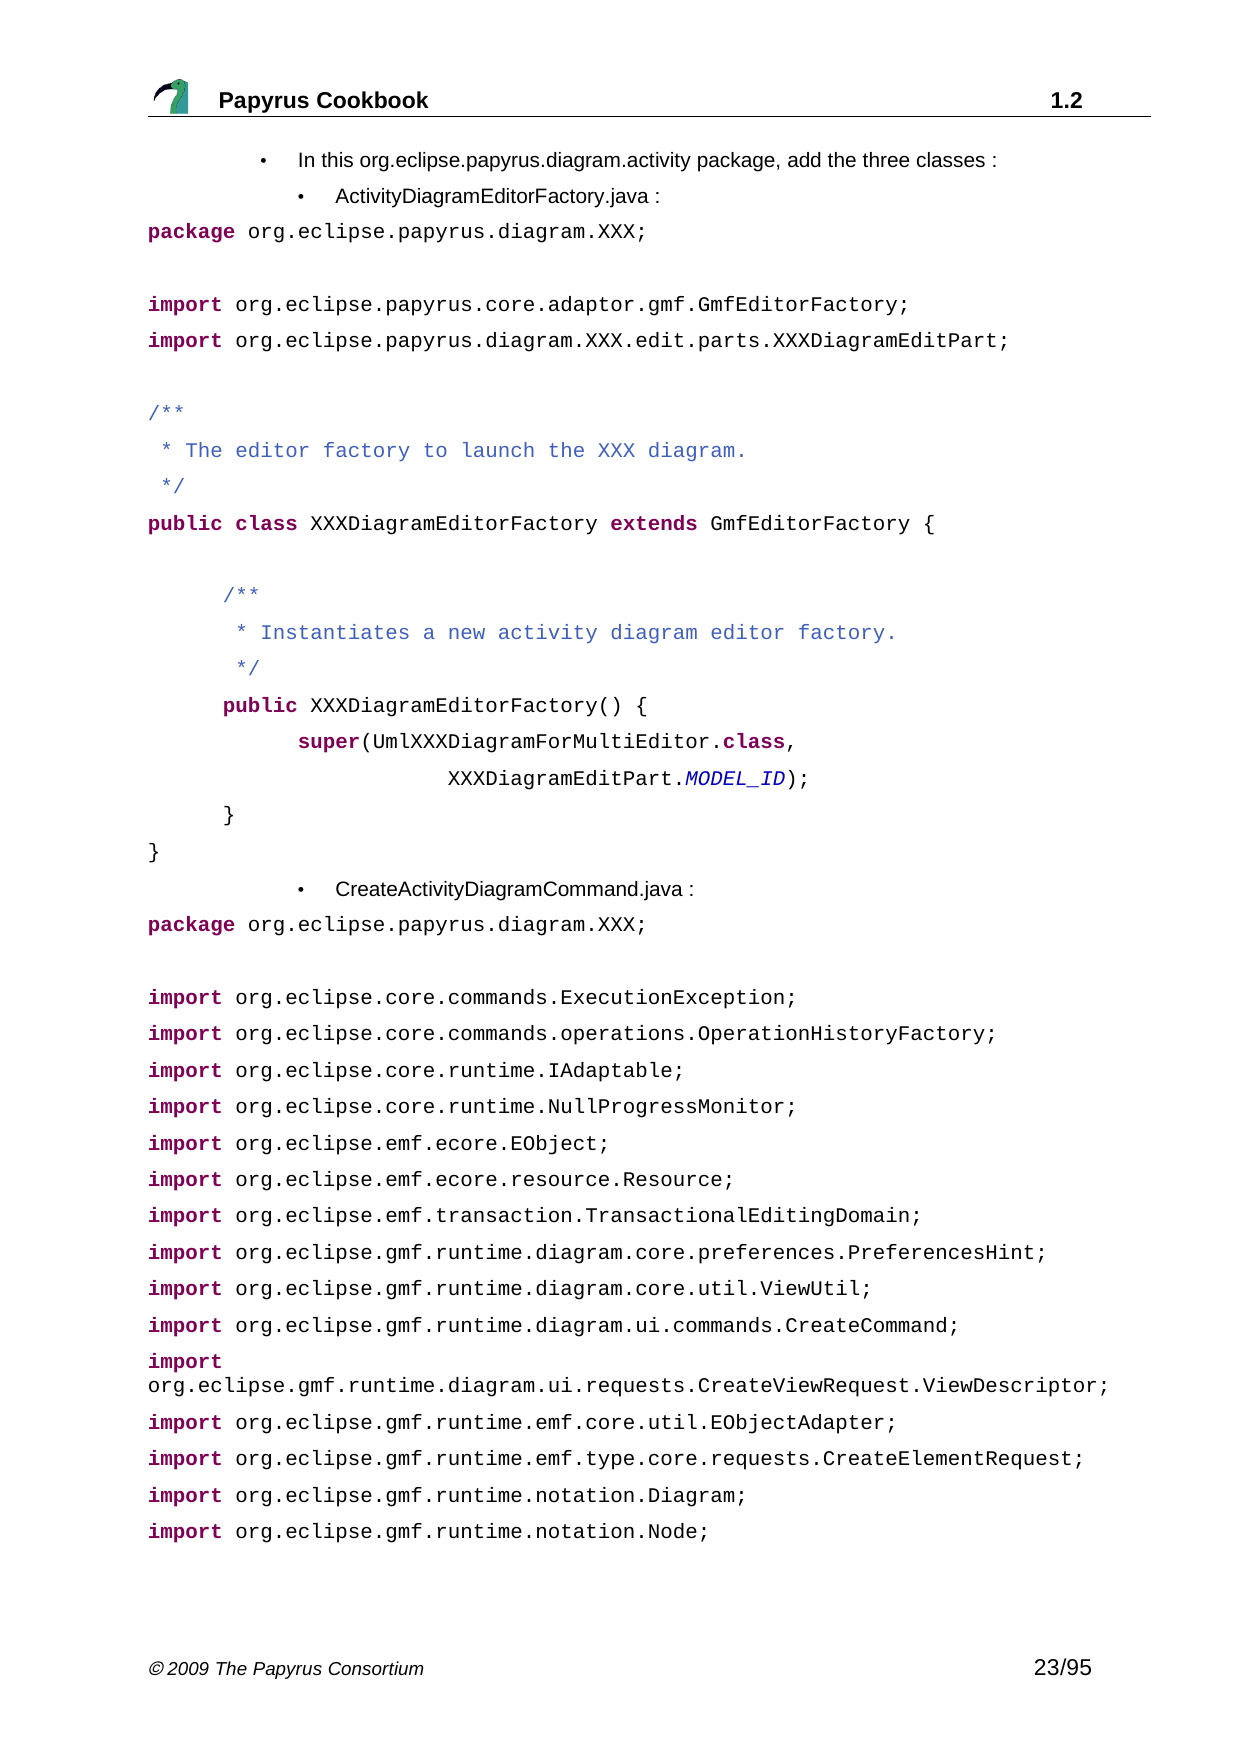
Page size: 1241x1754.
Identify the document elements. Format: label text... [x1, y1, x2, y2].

text import org.eclipse.gmf.runtime.diagram.core.preferences.PreferencesHint; [148, 1242, 1151, 1266]
text /** [148, 585, 1151, 609]
text import org.eclipse.core.runtime.NullProgressMonitor; [148, 1096, 1151, 1120]
text /** [148, 403, 1151, 427]
text import org.eclipse.gmf.runtime.diagram.core.util.ViewUtil; [148, 1278, 1151, 1302]
text import org.eclipse.emf.ecore.EObject; [148, 1132, 1151, 1156]
text import org.eclipse.core.commands.operations.OperationHistoryFactory; [148, 1023, 1151, 1047]
text */ [148, 476, 1151, 500]
text import org.eclipse.gmf.runtime.emf.core.util.EObjectAdapter; [148, 1412, 1151, 1436]
text */ [148, 658, 1151, 682]
text import org.eclipse.core.runtime.IAdaptable; [148, 1059, 1151, 1083]
text package org.eclipse.papyrus.diagram.XXX; [148, 914, 1151, 938]
text import org.eclipse.gmf.runtime.diagram.ui.requests.CreateViewRequest.ViewDescriptor; [148, 1351, 1151, 1399]
list CreateActivityDiagramCommand.java : [298, 877, 1151, 901]
text import org.eclipse.gmf.runtime.diagram.ui.commands.CreateCommand; [148, 1315, 1151, 1339]
text } [148, 841, 1151, 864]
text import org.eclipse.gmf.runtime.emf.type.core.requests.CreateElementRequest; [148, 1448, 1151, 1472]
text public XXXDiagramEditorFactory() { [148, 695, 1151, 719]
text import org.eclipse.emf.ecore.resource.Resource; [148, 1169, 1151, 1193]
text import org.eclipse.papyrus.core.adaptor.gmf.GmfEditorFactory; [148, 294, 1151, 318]
text import org.eclipse.core.commands.ExecutionException; [148, 987, 1151, 1011]
list In this org.eclipse.papyrus.diagram.activity package, add the three classes : [260, 148, 1151, 172]
text import org.eclipse.gmf.runtime.notation.Node; [148, 1521, 1151, 1545]
text package org.eclipse.papyrus.diagram.XXX; [148, 221, 1151, 245]
text super(UmlXXXDiagramForMultiEditor.class, [148, 731, 1151, 755]
text import org.eclipse.emf.transaction.TransactionalEditingDomain; [148, 1205, 1151, 1229]
text } [148, 804, 1151, 828]
picture [153, 79, 189, 114]
text * The editor factory to launch the XXX diagram. [148, 439, 1151, 463]
list ActivityDiagramEditorFactory.java : [298, 184, 1151, 208]
text import org.eclipse.gmf.runtime.notation.Diagram; [148, 1484, 1151, 1508]
text XXXDiagramEditPart.MODEL_ID); [148, 768, 1151, 792]
text * Instantiates a new activity diagram editor factory. [148, 622, 1151, 646]
text public class XXXDiagramEditorFactory extends GmfEditorFactory { [148, 512, 1151, 536]
text import org.eclipse.papyrus.diagram.XXX.edit.parts.XXXDiagramEditPart; [148, 330, 1151, 354]
